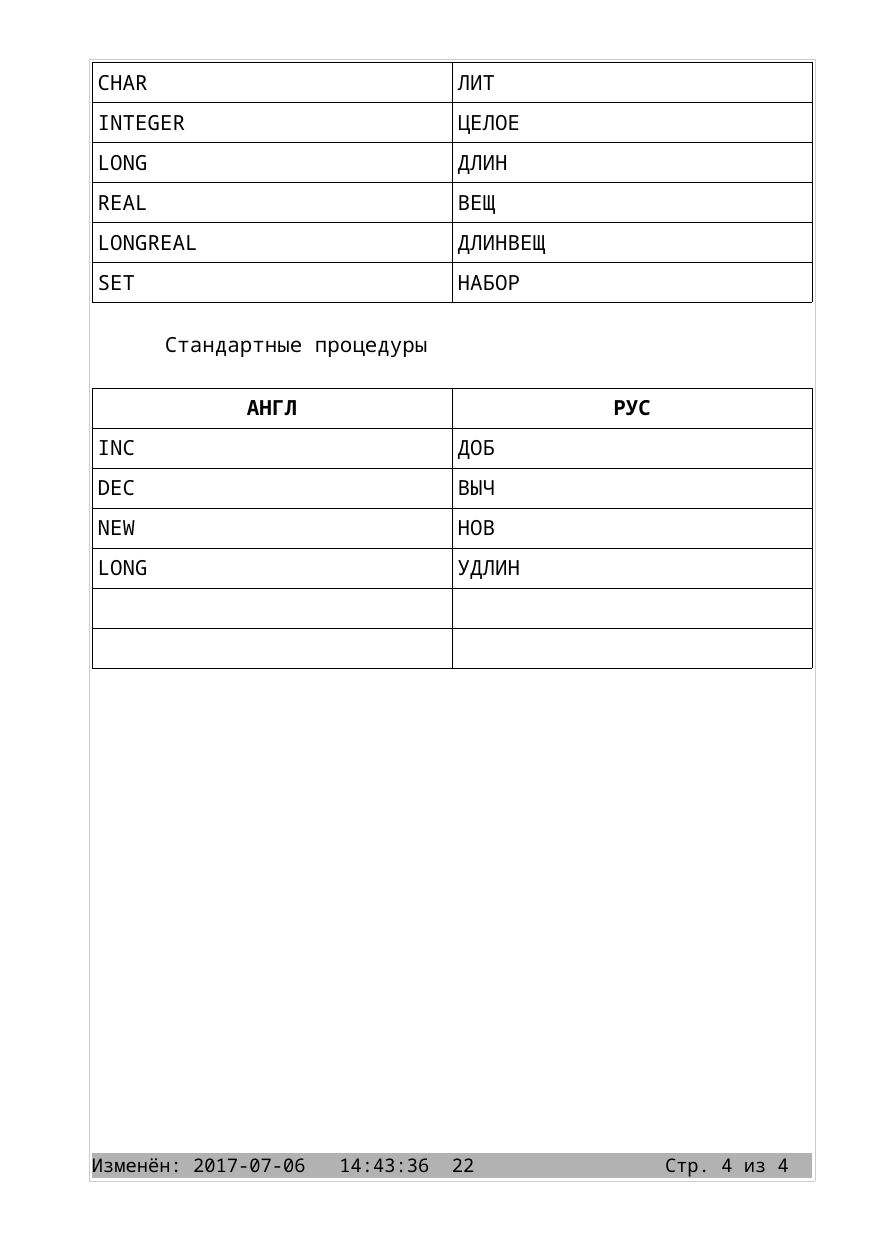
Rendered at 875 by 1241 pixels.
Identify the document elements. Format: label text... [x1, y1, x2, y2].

table_cell ВЕЩ [453, 183, 812, 222]
table_cell LONGREAL [93, 223, 452, 262]
text Стандартные процедуры [92, 331, 812, 359]
table_cell НОВ [453, 509, 812, 547]
table_cell INC [93, 429, 452, 467]
table_cell [93, 629, 452, 667]
table_cell ВЫЧ [453, 469, 812, 507]
table_cell [453, 629, 812, 667]
table_cell ЦЕЛОЕ [453, 103, 812, 142]
table_header РУС [453, 389, 812, 427]
table_cell LONG [93, 143, 452, 182]
table_cell ДЛИНВЕЩ [453, 223, 812, 262]
table_cell INTEGER [93, 103, 452, 142]
table_cell ДОБ [453, 429, 812, 467]
table_cell ЛИТ [453, 63, 812, 102]
table_cell НАБОР [453, 263, 812, 302]
table_cell REAL [93, 183, 452, 222]
table_cell ДЛИН [453, 143, 812, 182]
table_cell SET [93, 263, 452, 302]
table_cell LONG [93, 549, 452, 587]
table_cell [453, 589, 812, 627]
table_cell NEW [93, 509, 452, 547]
table_cell [93, 589, 452, 627]
table_header АНГЛ [93, 389, 452, 427]
table_cell DEC [93, 469, 452, 507]
table_cell УДЛИН [453, 549, 812, 587]
table_cell CHAR [93, 63, 452, 102]
